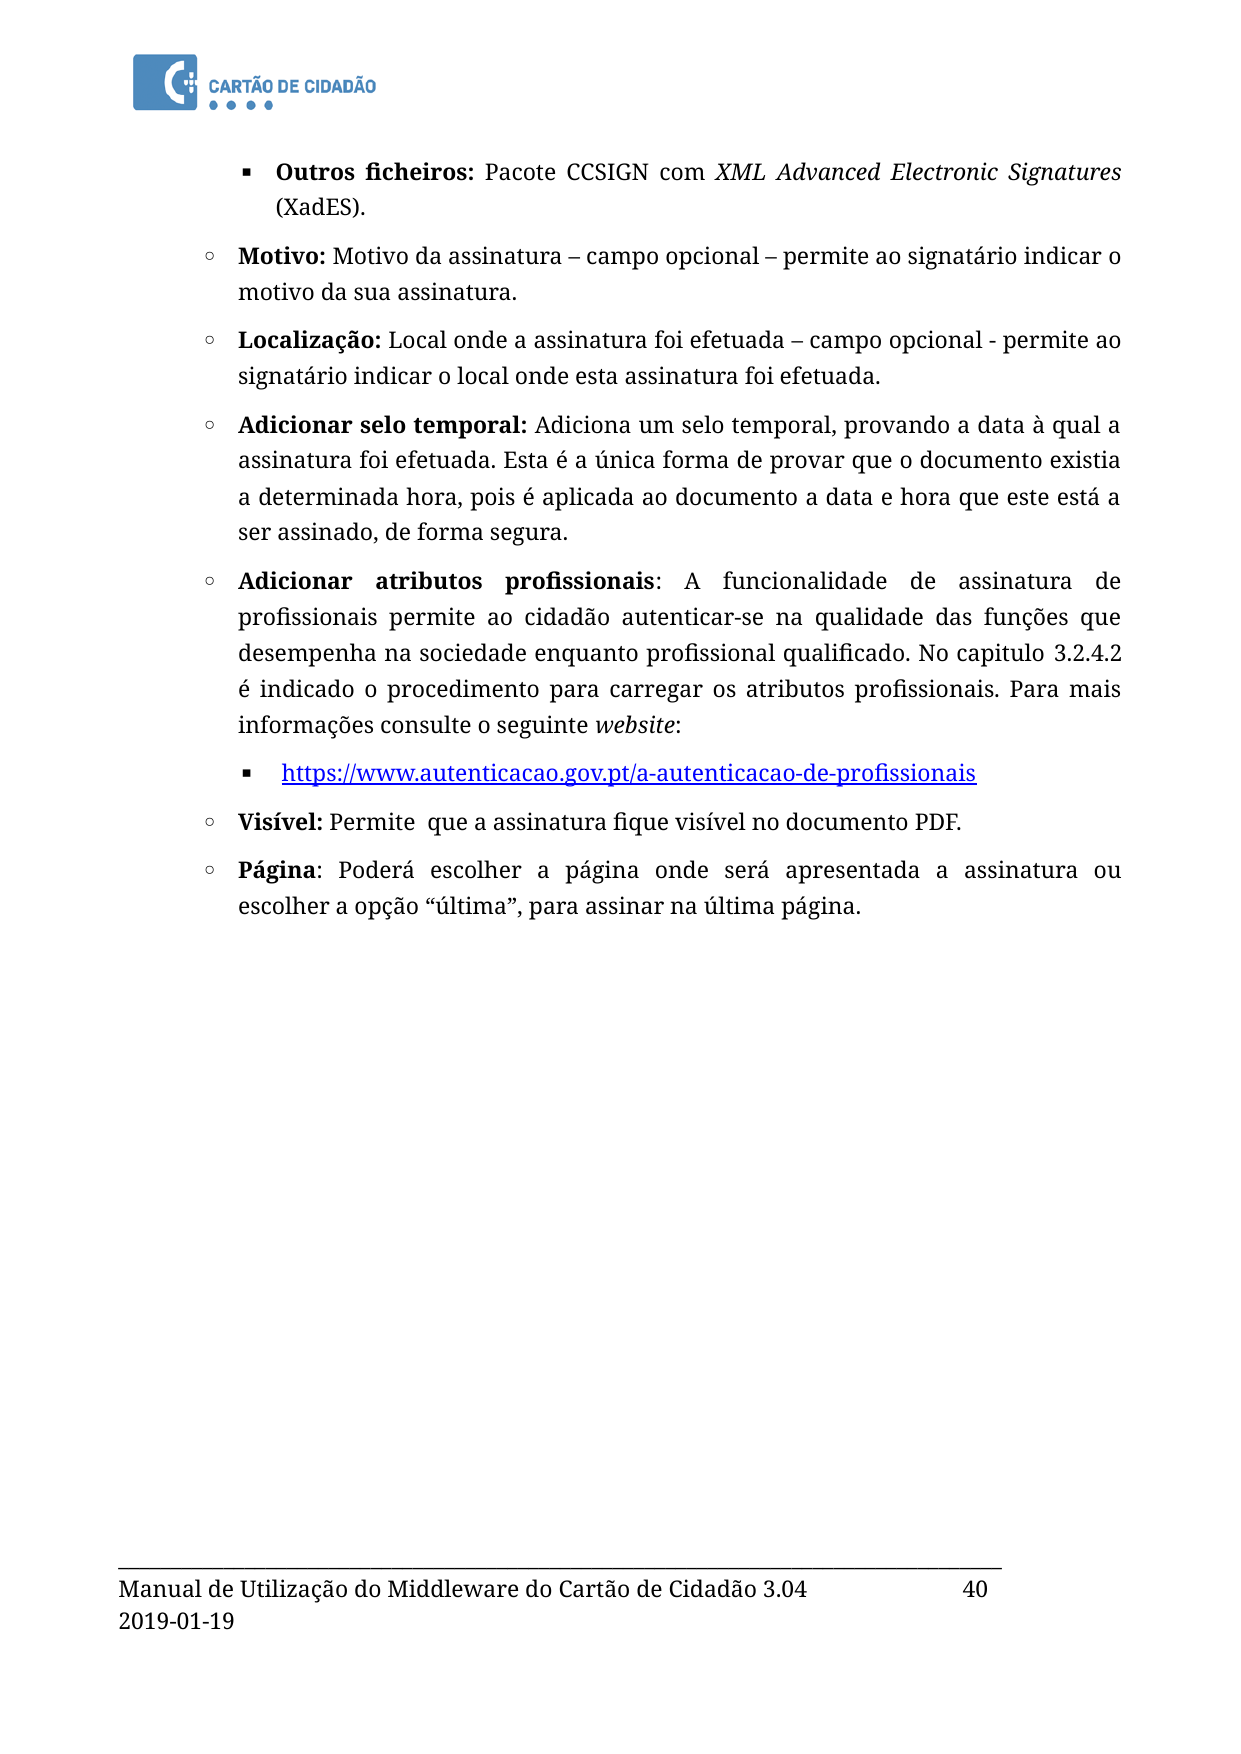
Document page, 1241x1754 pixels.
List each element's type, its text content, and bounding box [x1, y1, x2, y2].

list Página: Poderá escolher a página onde será apresentada a assinatura ou escolher a opção “última”, para assinar na última página. [200, 854, 1122, 921]
picture [130, 47, 423, 118]
list Motivo: Motivo da assinatura – campo opcional – permite ao signatário indicar o motivo da sua assinatura. [200, 240, 1122, 307]
list Localização: Local onde a assinatura foi efetuada – campo opcional - permite ao signatário indicar o local onde esta assinatura foi efetuada. [200, 324, 1122, 391]
list Visível: Permite que a assinatura fique visível no documento PDF. [200, 805, 1122, 837]
list Adicionar atributos profissionais: A funcionalidade de assinatura de profissionais permite ao cidadão autenticar-se na qualidade das funções que desempenha na sociedade enquanto profissional qualificado. No capitulo 3.2.4.2 é indicado o procedimento para carregar os atributos profissionais. Para mais informações consulte o seguinte website: [200, 565, 1122, 740]
list Outros ficheiros: Pacote CCSIGN com XML Advanced Electronic Signatures (XadES). [238, 155, 1122, 223]
list Adicionar selo temporal: Adiciona um selo temporal, provando a data à qual a assinatura foi efetuada. Esta é a única forma de provar que o documento existia a determinada hora, pois é aplicada ao documento a data e hora que este está a ser assinado, de forma segura. [200, 408, 1122, 548]
list https://www.autenticacao.gov.pt/a-autenticacao-de-profissionais [238, 757, 1122, 788]
